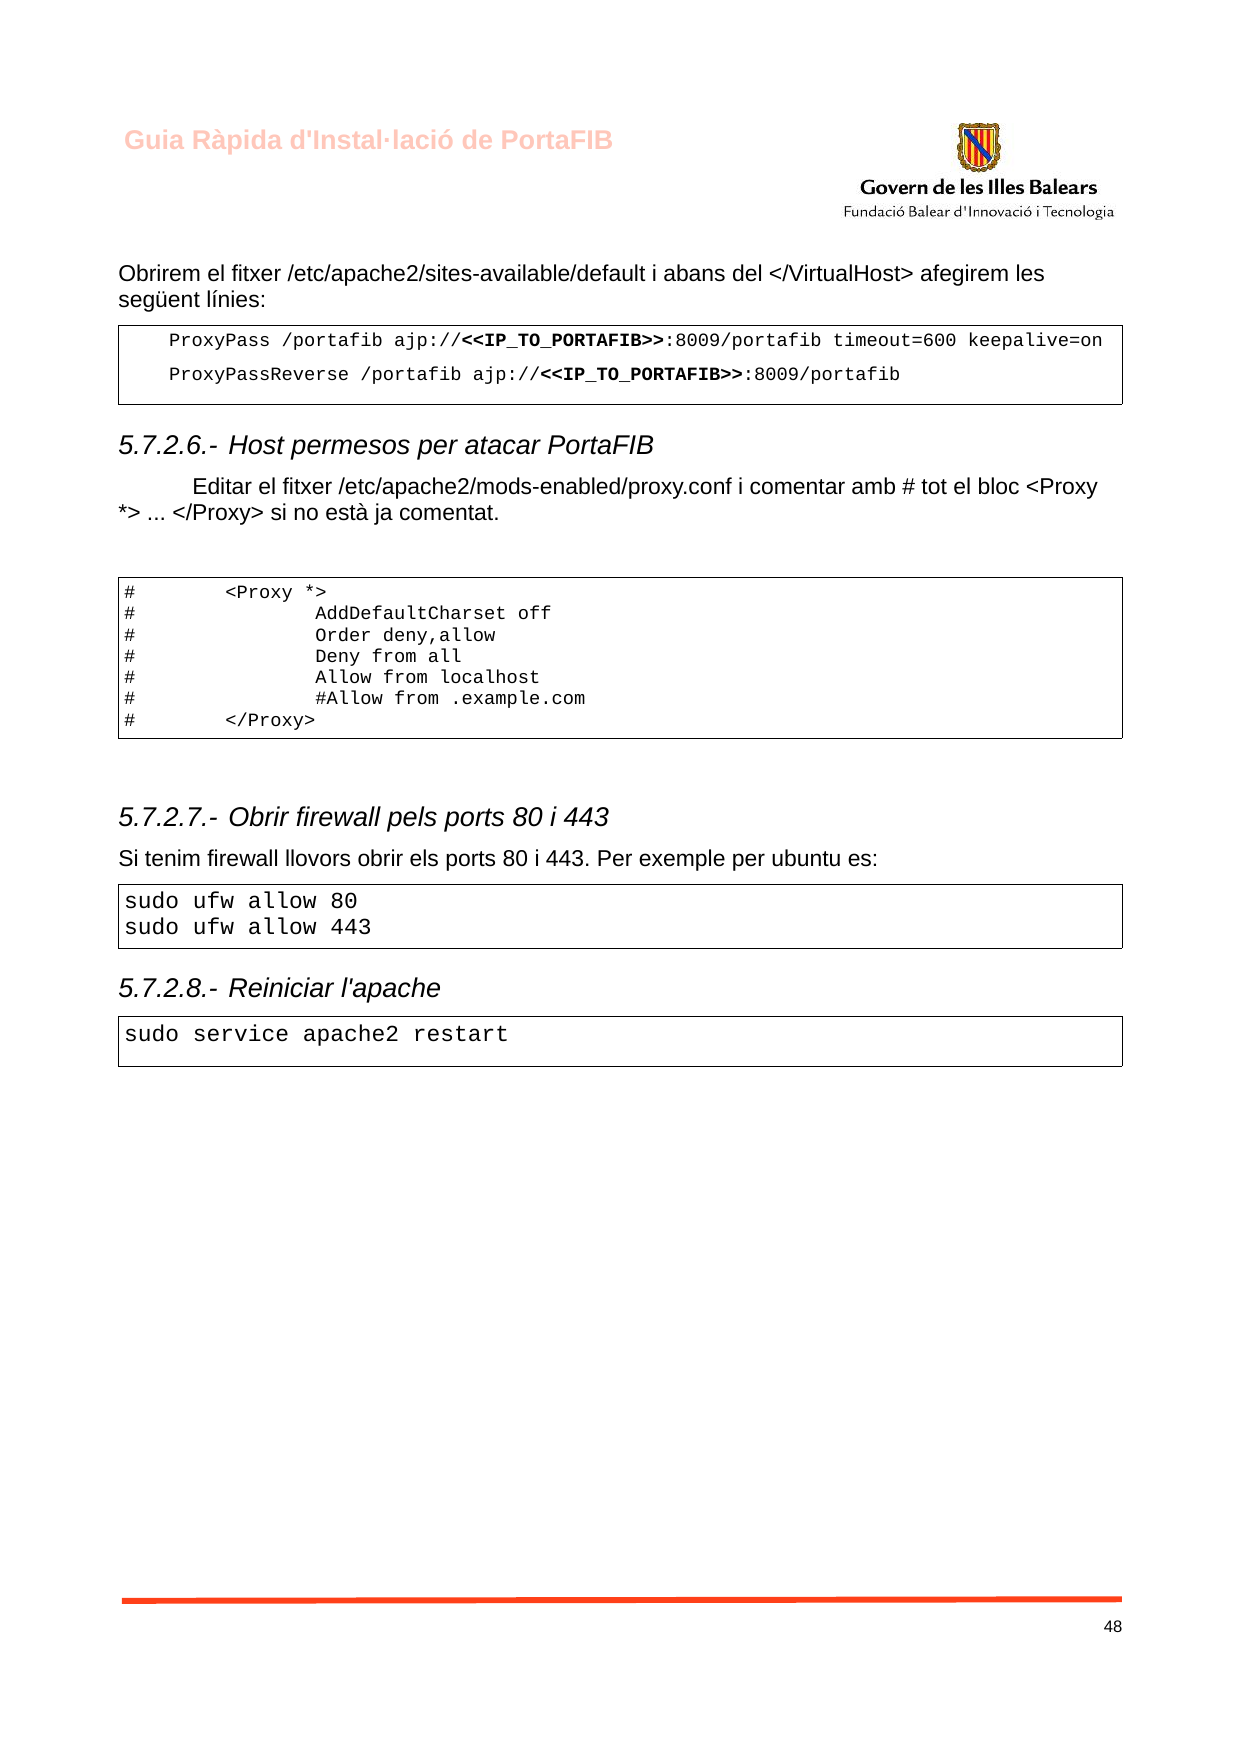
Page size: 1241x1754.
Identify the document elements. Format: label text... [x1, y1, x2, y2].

picture [840, 123, 1117, 220]
table_header # <Proxy *> # AddDefaultCharset off # Order deny,allow # Deny from all # Allow from localhost # #Allow from .example.com # </Proxy> [119, 578, 1122, 737]
text Si tenim firewall llovors obrir els ports 80 i 443. Per exemple per ubuntu es: [118, 845, 1122, 871]
table_header sudo service apache2 restart [119, 1017, 1122, 1066]
table_header ProxyPass /portafib ajp://<<IP_TO_PORTAFIB>>:8009/portafib timeout=600 keepalive=on ProxyPassReverse /portafib ajp://<<IP_TO_PORTAFIB>>:8009/portafib [119, 326, 1122, 404]
subtitle Host permesos per atacar PortaFIB [118, 429, 1122, 461]
subtitle Reiniciar l'apache [118, 972, 1122, 1004]
text Editar el fitxer /etc/apache2/mods-enabled/proxy.conf i comentar amb # tot el bloc <Proxy *> ... </Proxy> si no està ja comentat. [118, 473, 1122, 526]
table_header sudo ufw allow 80 sudo ufw allow 443 [119, 885, 1122, 947]
subtitle Obrir firewall pels ports 80 i 443 [118, 801, 1122, 833]
text Obrirem el fitxer /etc/apache2/sites-available/default i abans del </VirtualHost> afegirem les següent línies: [118, 260, 1122, 313]
